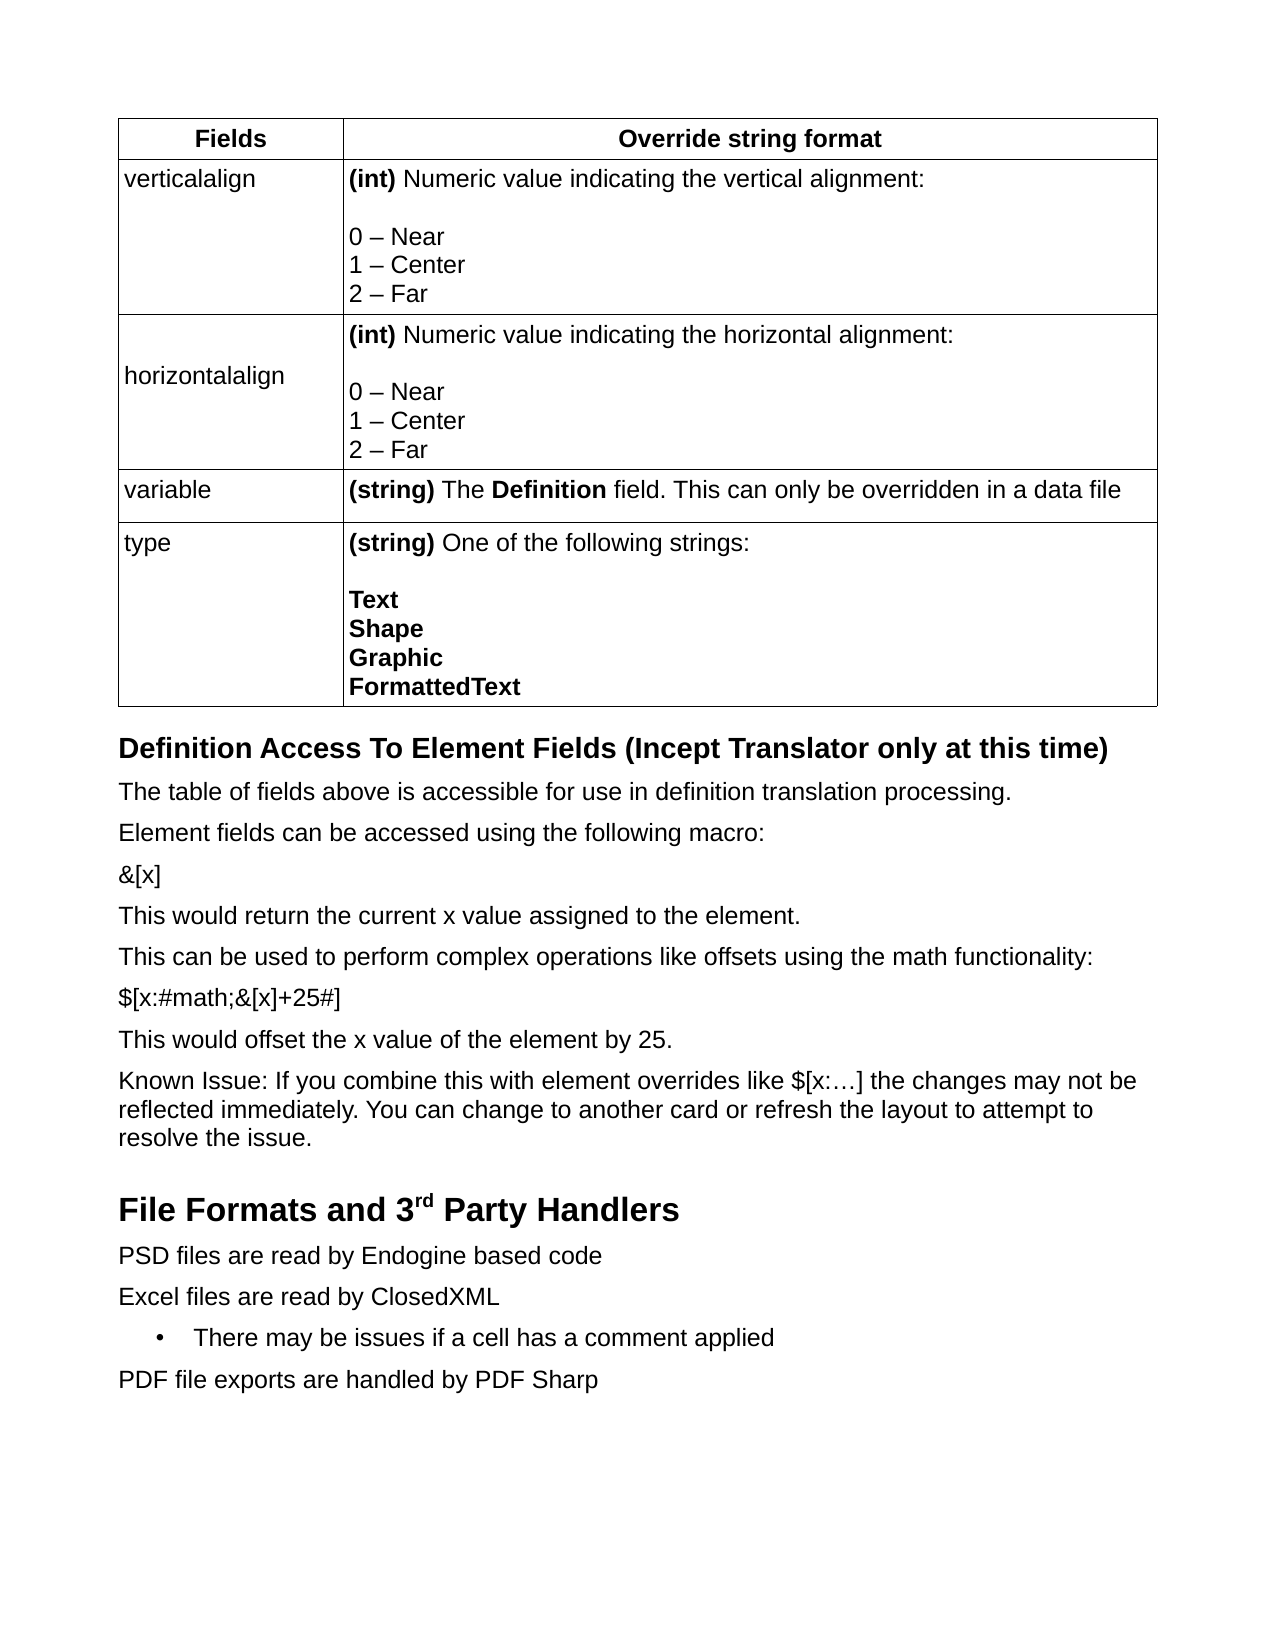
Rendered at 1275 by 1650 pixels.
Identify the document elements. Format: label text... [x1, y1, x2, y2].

table_cell (int) Numeric value indicating the horizontal alignment: 0 – Near 1 – Center 2 – Far [344, 315, 1157, 469]
table_cell (int) Numeric value indicating the vertical alignment: 0 – Near 1 – Center 2 – Far [344, 160, 1157, 314]
text This can be used to perform complex operations like offsets using the math functionality: [118, 942, 1157, 971]
table_cell verticalalign [119, 160, 343, 314]
subtitle File Formats and 3rd Party Handlers [118, 1189, 1157, 1228]
table_cell type [119, 523, 343, 706]
table_cell (string) One of the following strings: Text Shape Graphic FormattedText [344, 523, 1157, 706]
text The table of fields above is accessible for use in definition translation processing. [118, 777, 1157, 806]
table_cell variable [119, 470, 343, 522]
table_cell horizontalalign [119, 315, 343, 469]
text PSD files are read by Endogine based code [118, 1241, 1157, 1269]
subtitle Definition Access To Element Fields (Incept Translator only at this time) [118, 731, 1157, 764]
text Element fields can be accessed using the following macro: [118, 818, 1157, 847]
text &[x] [118, 859, 1157, 888]
text Excel files are read by ClosedXML [118, 1282, 1157, 1311]
text PDF file exports are handled by PDF Sharp [118, 1364, 1157, 1393]
list There may be issues if a cell has a comment applied [156, 1323, 1157, 1352]
text Known Issue: If you combine this with element overrides like $[x:…] the changes may not be reflected immediately. You can change to another card or refresh the layout to attempt to resolve the issue. [118, 1066, 1157, 1152]
table_cell (string) The Definition field. This can only be overridden in a data file [344, 470, 1157, 522]
text This would return the current x value assigned to the element. [118, 901, 1157, 929]
table_header Fields [119, 119, 343, 158]
text This would offset the x value of the element by 25. [118, 1024, 1157, 1053]
text $[x:#math;&[x]+25#] [118, 983, 1157, 1012]
table_header Override string format [344, 119, 1157, 158]
